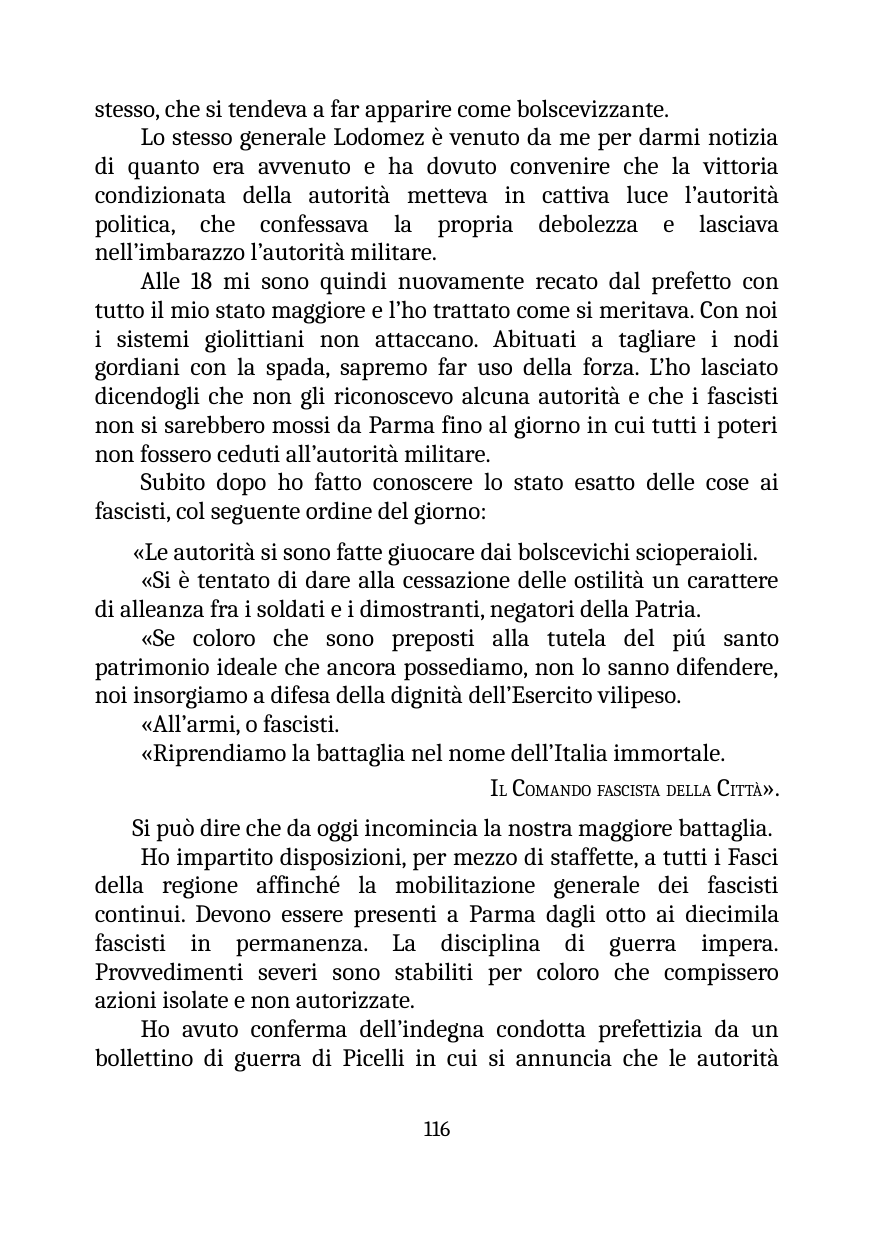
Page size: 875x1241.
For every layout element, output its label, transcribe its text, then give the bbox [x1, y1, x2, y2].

text «All’armi, o fascisti. [94, 710, 779, 739]
text stesso, che si tendeva a far apparire come bolscevizzante. [94, 94, 779, 123]
text «Le autorità si sono fatte giuocare dai bolscevichi scioperaioli. [94, 537, 779, 566]
text Ho impartito disposizioni, per mezzo di staffette, a tutti i Fasci della regione affinché la mobilitazione generale dei fascisti continui. Devono essere presenti a Parma dagli otto ai diecimila fascisti in permanenza. La disciplina di guerra impera. Provvedimenti severi sono stabiliti per coloro che compissero azioni isolate e non autorizzate. [94, 843, 779, 1015]
text Il Comando fascista della Città». [94, 773, 779, 802]
text Si può dire che da oggi incomincia la nostra maggiore battaglia. [94, 814, 779, 843]
text «Se coloro che sono preposti alla tutela del piú santo patrimonio ideale che ancora possediamo, non lo sanno difendere, noi insorgiamo a difesa della dignità dell’Esercito vilipeso. [94, 624, 779, 710]
text Lo stesso generale Lodomez è venuto da me per darmi notizia di quanto era avvenuto e ha dovuto convenire che la vittoria condizionata della autorità metteva in cattiva luce l’autorità politica, che confessava la propria debolezza e lasciava nell’imbarazzo l’autorità militare. [94, 123, 779, 267]
text «Riprendiamo la battaglia nel nome dell’Italia immortale. [94, 739, 779, 767]
text Subito dopo ho fatto conoscere lo stato esatto delle cose ai fascisti, col seguente ordine del giorno: [94, 468, 779, 526]
text Alle 18 mi sono quindi nuovamente recato dal prefetto con tutto il mio stato maggiore e l’ho trattato come si meritava. Con noi i sistemi giolittiani non attaccano. Abituati a tagliare i nodi gordiani con la spada, sapremo far uso della forza. L’ho lasciato dicendogli che non gli riconoscevo alcuna autorità e che i fascisti non si sarebbero mossi da Parma fino al giorno in cui tutti i poteri non fossero ceduti all’autorità militare. [94, 267, 779, 468]
text Ho avuto conferma dell’indegna condotta prefettizia da un bollettino di guerra di Picelli in cui si annuncia che le autorità [94, 1015, 779, 1073]
text «Si è tentato di dare alla cessazione delle ostilità un carattere di alleanza fra i soldati e i dimostranti, negatori della Patria. [94, 566, 779, 624]
